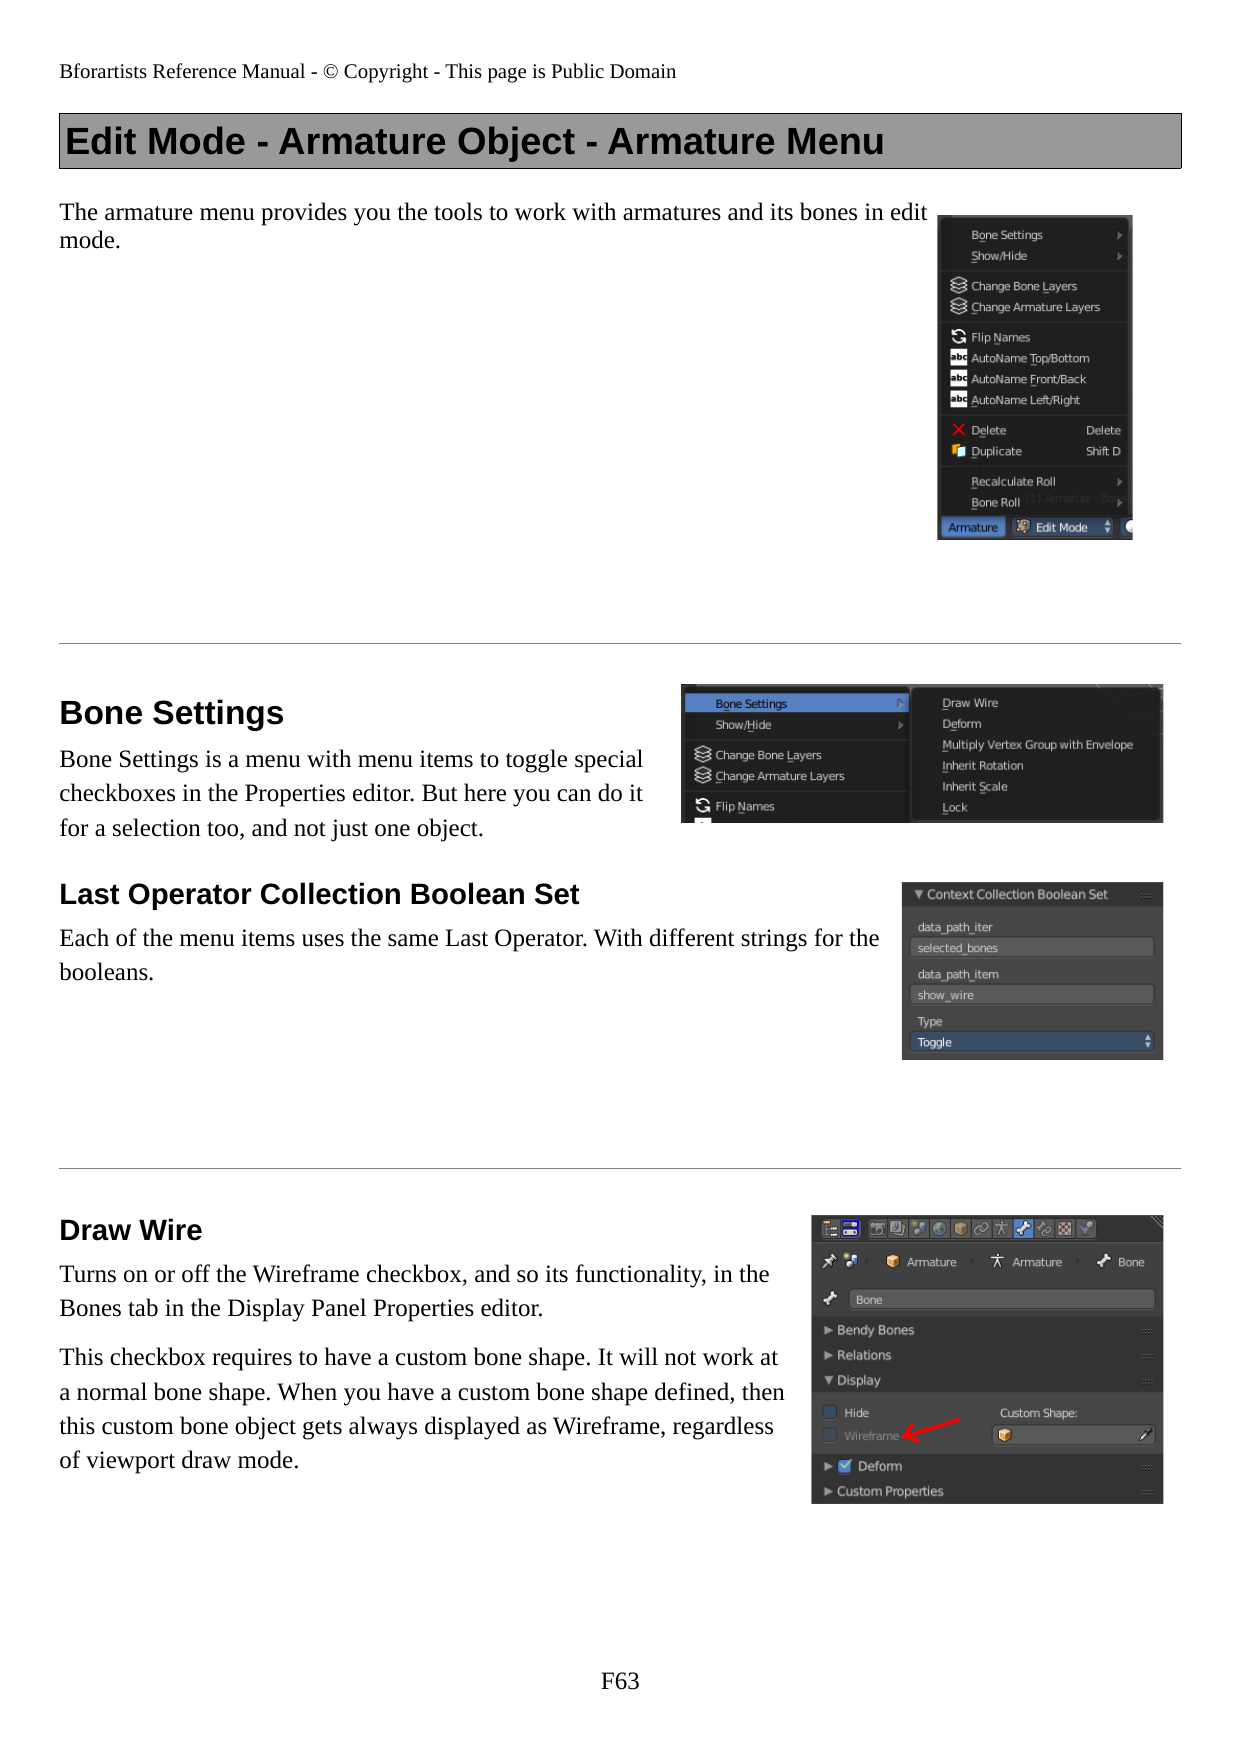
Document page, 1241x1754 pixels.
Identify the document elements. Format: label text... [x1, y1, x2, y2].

picture [901, 882, 1164, 1060]
picture [811, 1215, 1164, 1504]
text The armature menu provides you the tools to work with armatures and its bones in edit mode. [59, 197, 1181, 254]
picture [681, 684, 1164, 823]
subtitle Bone Settings [59, 693, 681, 732]
subtitle Draw Wire [59, 1212, 1181, 1246]
subtitle [1164, 693, 1181, 732]
text This checkbox requires to have a custom bone shape. It will not work at a normal bone shape. When you have a custom bone shape defined, then this custom bone object gets always displayed as Wireframe, regardless of viewport draw mode. [59, 1342, 811, 1474]
subtitle Last Operator Collection Boolean Set [59, 877, 1181, 910]
text Turns on or off the Wireframe checkbox, and so its functionality, in the Bones tab in the Display Panel Properties editor. [59, 1259, 811, 1322]
text Each of the menu items uses the same Last Operator. With different strings for the booleans. [59, 923, 901, 986]
table_header Edit Mode - Armature Object - Armature Menu [60, 114, 1181, 168]
text Bone Settings is a menu with menu items to toggle special checkboxes in the Properties editor. But here you can do it for a selection too, and not just one object. [59, 744, 1181, 842]
picture [937, 215, 1133, 540]
